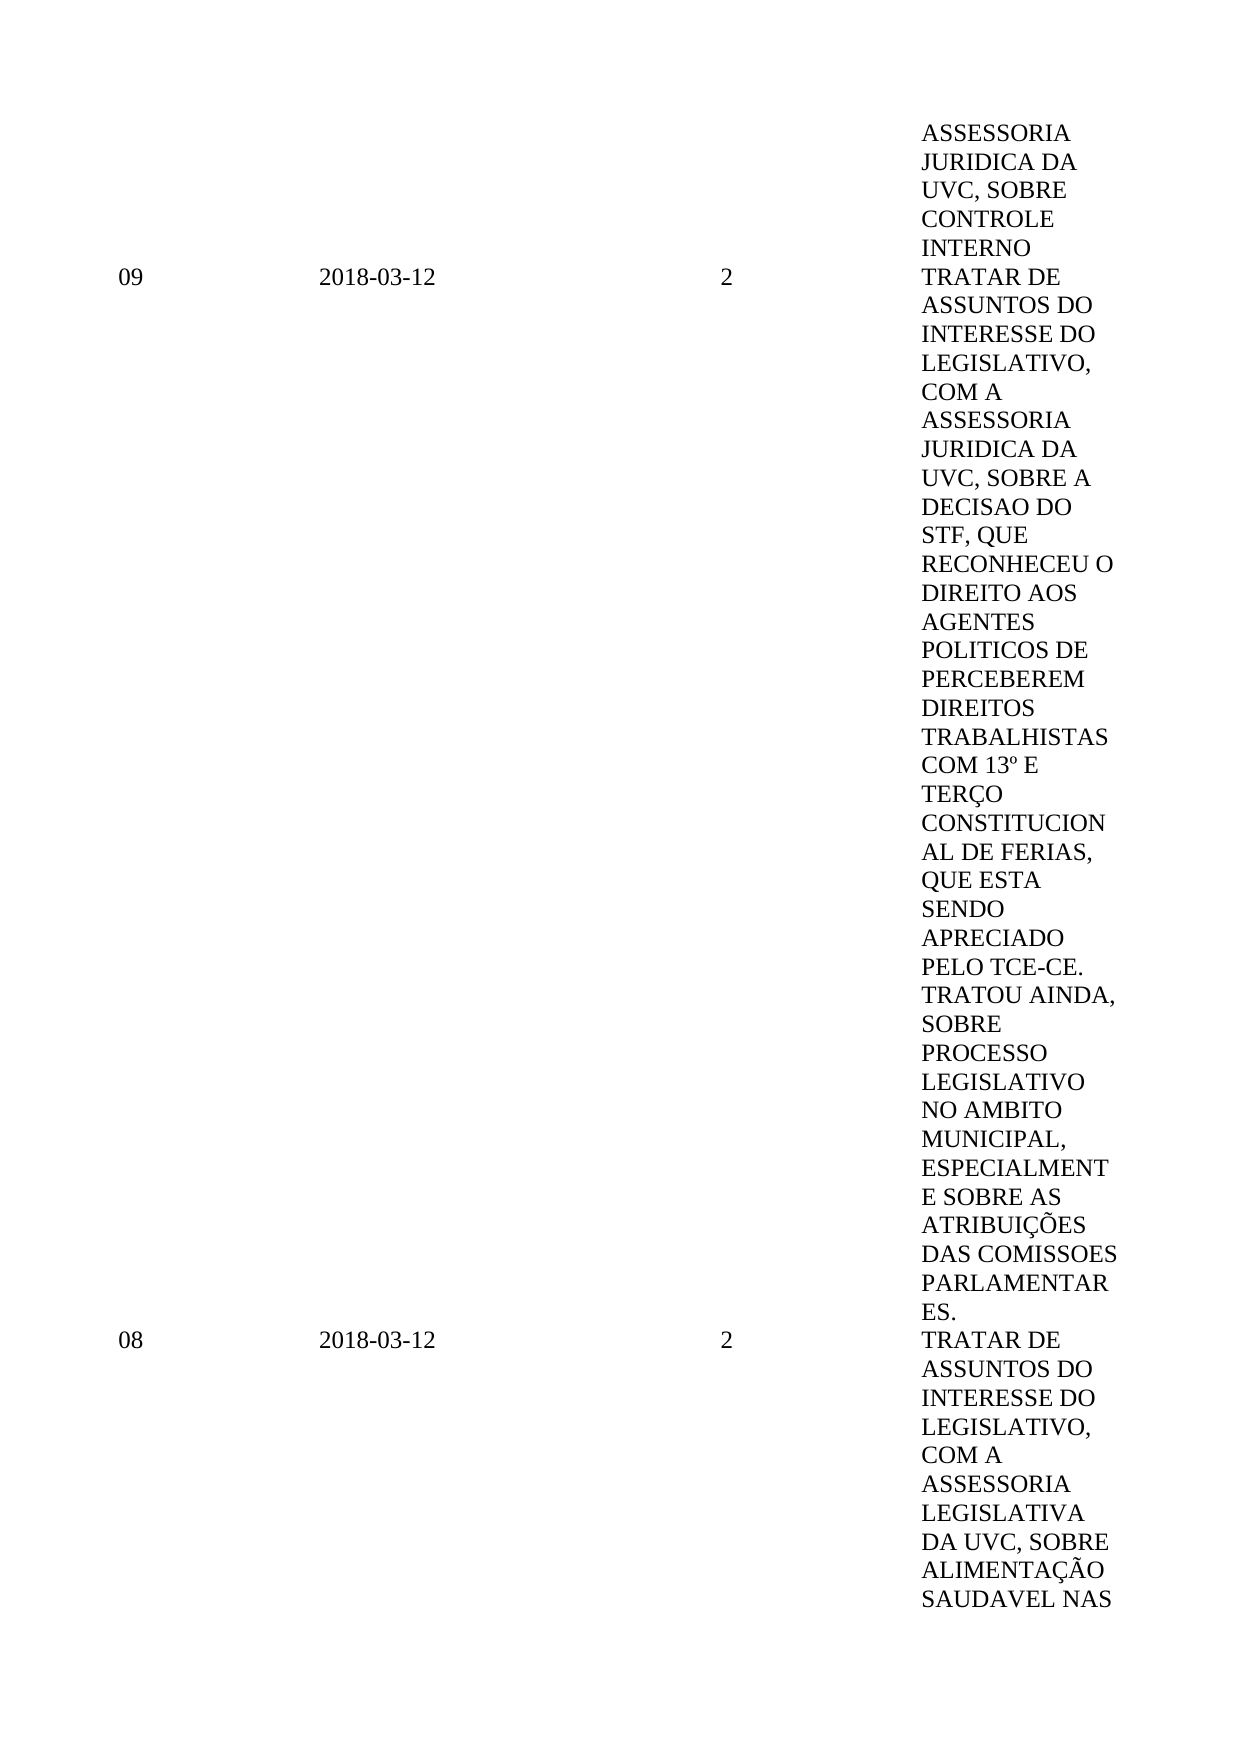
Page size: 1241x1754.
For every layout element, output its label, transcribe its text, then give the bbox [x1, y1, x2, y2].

table_cell 2 [720, 1326, 921, 1613]
table_cell ASSESSORIA JURIDICA DA UVC, SOBRE CONTROLE INTERNO [921, 118, 1122, 262]
table_cell [118, 118, 319, 262]
table_cell 2018-03-12 [319, 1326, 519, 1613]
table_cell [520, 262, 720, 1326]
table_cell [319, 118, 519, 262]
table_cell 2 [720, 262, 921, 1326]
table_cell 08 [118, 1326, 319, 1613]
table_cell TRATAR DE ASSUNTOS DO INTERESSE DO LEGISLATIVO, COM A ASSESSORIA LEGISLATIVA DA UVC, SOBRE ALIMENTAÇÃO SAUDAVEL NAS [921, 1326, 1122, 1613]
table_cell TRATAR DE ASSUNTOS DO INTERESSE DO LEGISLATIVO, COM A ASSESSORIA JURIDICA DA UVC, SOBRE A DECISAO DO STF, QUE RECONHECEU O DIREITO AOS AGENTES POLITICOS DE PERCEBEREM DIREITOS TRABALHISTAS COM 13º E TERÇO CONSTITUCIONAL DE FERIAS, QUE ESTA SENDO APRECIADO PELO TCE-CE. TRATOU AINDA, SOBRE PROCESSO LEGISLATIVO NO AMBITO MUNICIPAL, ESPECIALMENTE SOBRE AS ATRIBUIÇÕES DAS COMISSOES PARLAMENTARES. [921, 262, 1122, 1326]
table_cell [520, 1326, 720, 1613]
table_cell [720, 118, 921, 262]
table_cell 09 [118, 262, 319, 1326]
table_cell 2018-03-12 [319, 262, 519, 1326]
table_cell [520, 118, 720, 262]
